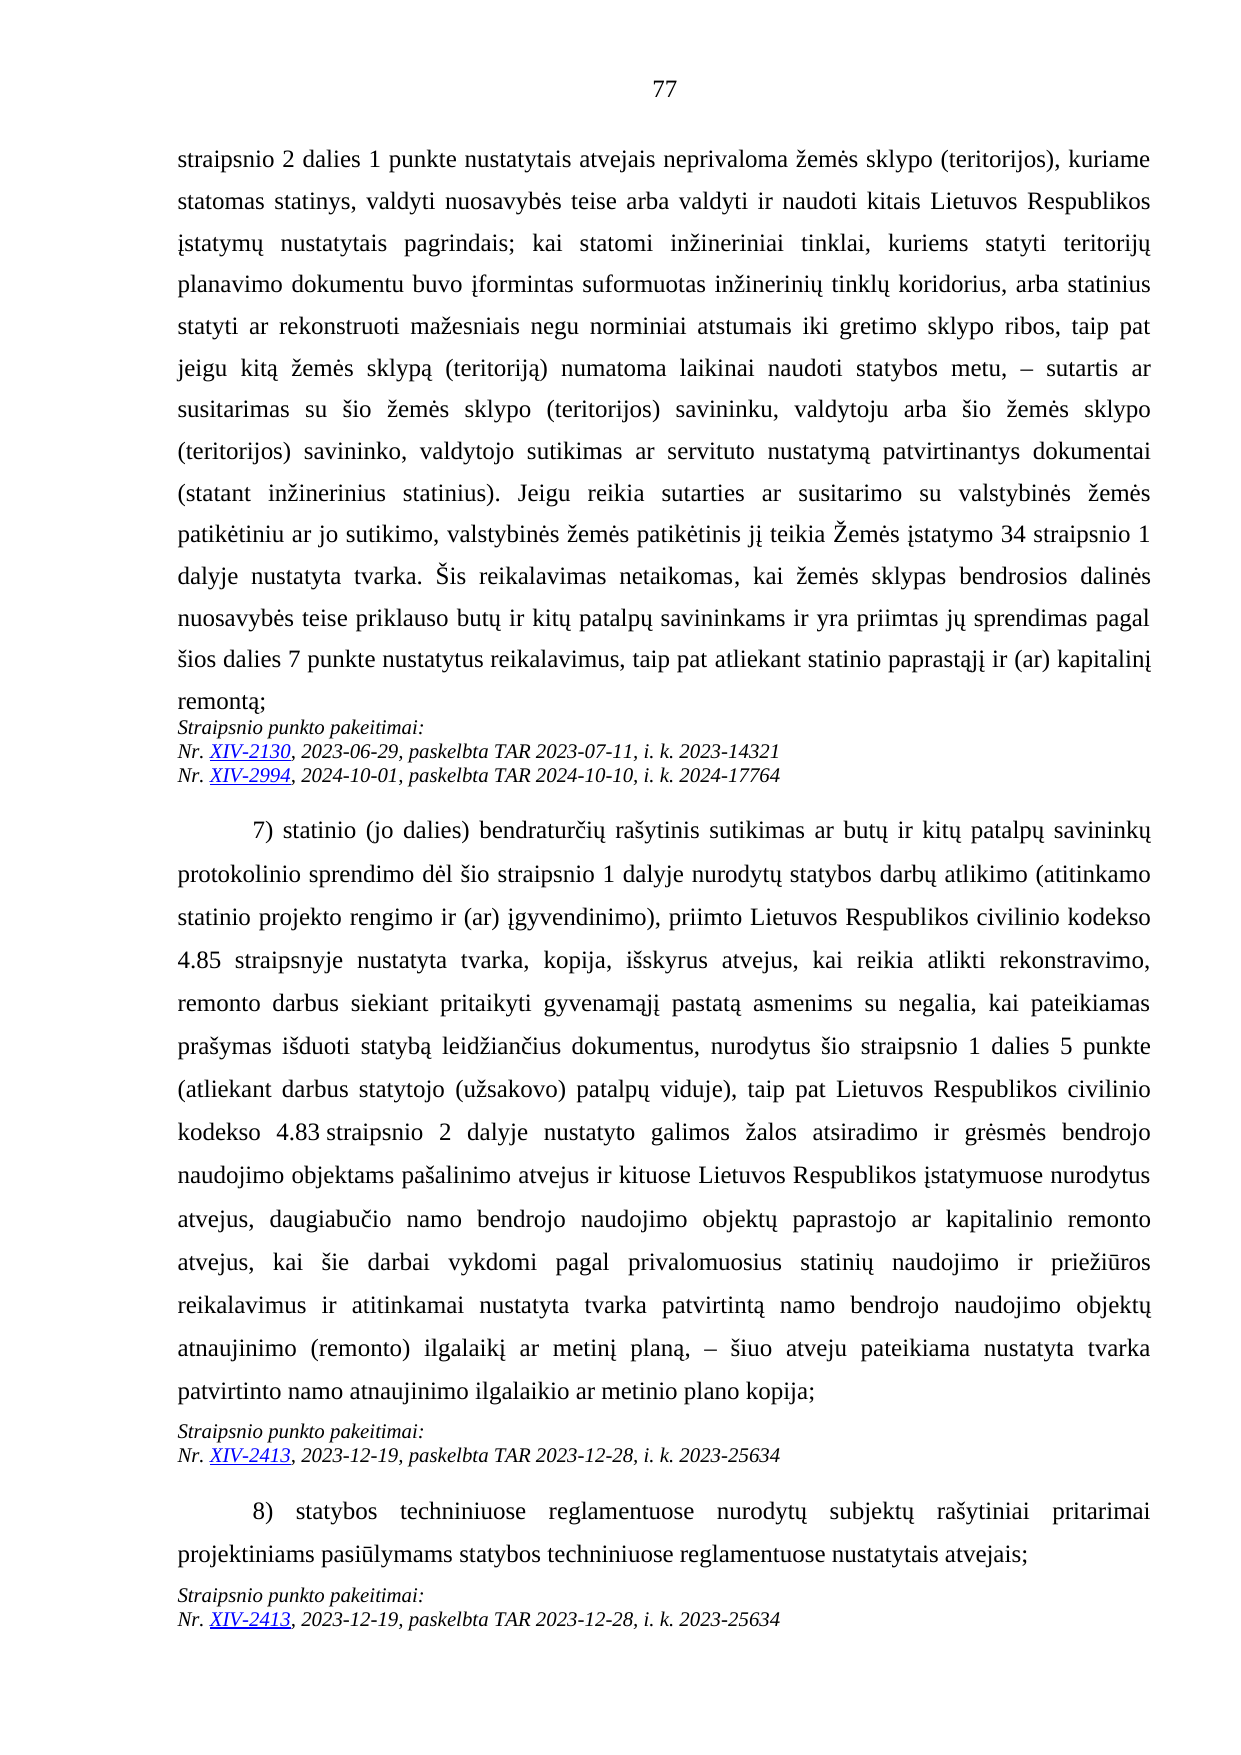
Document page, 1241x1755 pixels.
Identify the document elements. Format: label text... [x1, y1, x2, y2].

text Nr. XIV-2994, 2024-10-01, paskelbta TAR 2024-10-10, i. k. 2024-17764 [177, 763, 1152, 787]
text Nr. XIV-2413, 2023-12-19, paskelbta TAR 2023-12-28, i. k. 2023-25634 [177, 1607, 1152, 1631]
text Straipsnio punkto pakeitimai: [177, 1419, 1152, 1443]
text Straipsnio punkto pakeitimai: [177, 1582, 1152, 1607]
text Nr. XIV-2130, 2023-06-29, paskelbta TAR 2023-07-11, i. k. 2023-14321 [177, 739, 1152, 763]
text 7) statinio (jo dalies) bendraturčių rašytinis sutikimas ar butų ir kitų patalpų savininkų protokolinio sprendimo dėl šio straipsnio 1 dalyje nurodytų statybos darbų atlikimo (atitinkamo statinio projekto rengimo ir (ar) įgyvendinimo), priimto Lietuvos Respublikos civilinio kodekso 4.85 straipsnyje nustatyta tvarka, kopija, išskyrus atvejus, kai reikia atlikti rekonstravimo, remonto darbus siekiant pritaikyti gyvenamąjį pastatą asmenims su negalia, kai pateikiamas prašymas išduoti statybą leidžiančius dokumentus, nurodytus šio straipsnio 1 dalies 5 punkte (atliekant darbus statytojo (užsakovo) patalpų viduje), taip pat Lietuvos Respublikos civilinio kodekso 4.83 straipsnio 2 dalyje nustatyto galimos žalos atsiradimo ir grėsmės bendrojo naudojimo objektams pašalinimo atvejus ir kituose Lietuvos Respublikos įstatymuose nurodytus atvejus, daugiabučio namo bendrojo naudojimo objektų paprastojo ar kapitalinio remonto atvejus, kai šie darbai vykdomi pagal privalomuosius statinių naudojimo ir priežiūros reikalavimus ir atitinkamai nustatyta tvarka patvirtintą namo bendrojo naudojimo objektų atnaujinimo (remonto) ilgalaikį ar metinį planą, – šiuo atveju pateikiama nustatyta tvarka patvirtinto namo atnaujinimo ilgalaikio ar metinio plano kopija; [177, 816, 1152, 1405]
text Nr. XIV-2413, 2023-12-19, paskelbta TAR 2023-12-28, i. k. 2023-25634 [177, 1443, 1152, 1467]
text 8) statybos techniniuose reglamentuose nurodytų subjektų rašytiniai pritarimai projektiniams pasiūlymams statybos techniniuose reglamentuose nustatytais atvejais; [177, 1496, 1152, 1568]
text Straipsnio punkto pakeitimai: [177, 715, 1152, 739]
text straipsnio 2 dalies 1 punkte nustatytais atvejais neprivaloma žemės sklypo (teritorijos), kuriame statomas statinys, valdyti nuosavybės teise arba valdyti ir naudoti kitais Lietuvos Respublikos įstatymų nustatytais pagrindais; kai statomi inžineriniai tinklai, kuriems statyti teritorijų planavimo dokumentu buvo įformintas suformuotas inžinerinių tinklų koridorius, arba statinius statyti ar rekonstruoti mažesniais negu norminiai atstumais iki gretimo sklypo ribos, taip pat jeigu kitą žemės sklypą (teritoriją) numatoma laikinai naudoti statybos metu, – sutartis ar susitarimas su šio žemės sklypo (teritorijos) savininku, valdytoju arba šio žemės sklypo (teritorijos) savininko, valdytojo sutikimas ar servituto nustatymą patvirtinantys dokumentai (statant inžinerinius statinius). Jeigu reikia sutarties ar susitarimo su valstybinės žemės patikėtiniu ar jo sutikimo, valstybinės žemės patikėtinis jį teikia Žemės įstatymo 34 straipsnio 1 dalyje nustatyta tvarka. Šis reikalavimas netaikomas, kai žemės sklypas bendrosios dalinės nuosavybės teise priklauso butų ir kitų patalpų savininkams ir yra priimtas jų sprendimas pagal šios dalies 7 punkte nustatytus reikalavimus, taip pat atliekant statinio paprastąjį ir (ar) kapitalinį remontą; [177, 131, 1152, 715]
